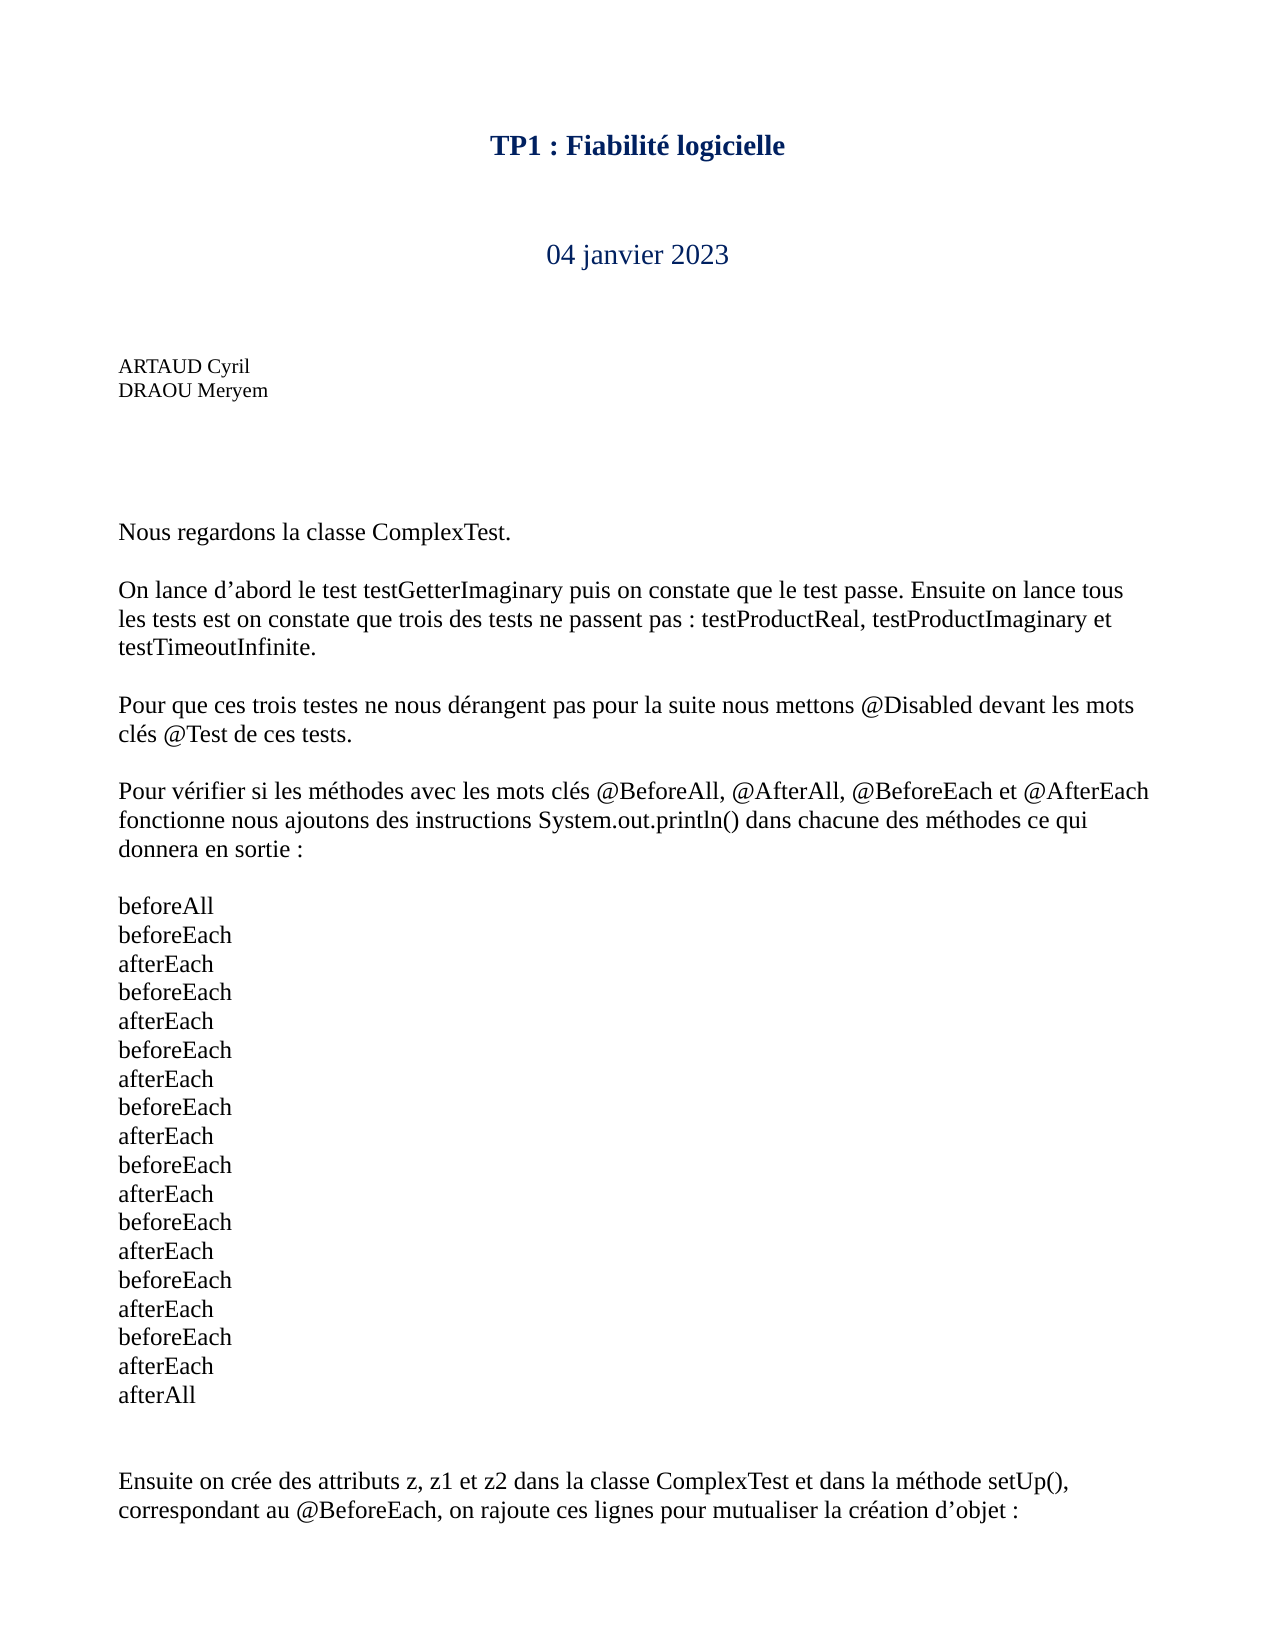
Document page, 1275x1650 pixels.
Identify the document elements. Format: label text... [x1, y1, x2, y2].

text beforeEach [118, 1207, 1157, 1236]
text afterEach [118, 1351, 1157, 1380]
text beforeEach [118, 1322, 1157, 1351]
text beforeEach [118, 1150, 1157, 1179]
text 04 janvier 2023 [118, 237, 1157, 271]
text afterAll [118, 1380, 1157, 1409]
text afterEach [118, 1236, 1157, 1265]
text beforeEach [118, 1035, 1157, 1064]
text afterEach [118, 1179, 1157, 1207]
text TP1 : Fiabilité logicielle [118, 128, 1157, 162]
text Ensuite on crée des attributs z, z1 et z2 dans la classe ComplexTest et dans la méthode setUp(), correspondant au @BeforeEach, on rajoute ces lignes pour mutualiser la création d’objet : [118, 1466, 1157, 1524]
text afterEach [118, 1006, 1157, 1035]
text Nous regardons la classe ComplexTest. [118, 517, 1157, 546]
text afterEach [118, 1121, 1157, 1150]
text beforeEach [118, 920, 1157, 949]
text beforeEach [118, 977, 1157, 1006]
text Pour que ces trois testes ne nous dérangent pas pour la suite nous mettons @Disabled devant les mots clés @Test de ces tests. [118, 690, 1157, 747]
text ARTAUD Cyril [118, 354, 1157, 378]
text Pour vérifier si les méthodes avec les mots clés @BeforeAll, @AfterAll, @BeforeEach et @AfterEach fonctionne nous ajoutons des instructions System.out.println() dans chacune des méthodes ce qui donnera en sortie : [118, 776, 1157, 862]
text DRAOU Meryem [118, 378, 1157, 402]
text afterEach [118, 949, 1157, 977]
text beforeEach [118, 1092, 1157, 1121]
text beforeAll [118, 891, 1157, 920]
text afterEach [118, 1064, 1157, 1092]
text beforeEach [118, 1265, 1157, 1294]
text afterEach [118, 1294, 1157, 1322]
text On lance d’abord le test testGetterImaginary puis on constate que le test passe. Ensuite on lance tous les tests est on constate que trois des tests ne passent pas : testProductReal, testProductImaginary et testTimeoutInfinite. [118, 575, 1157, 661]
